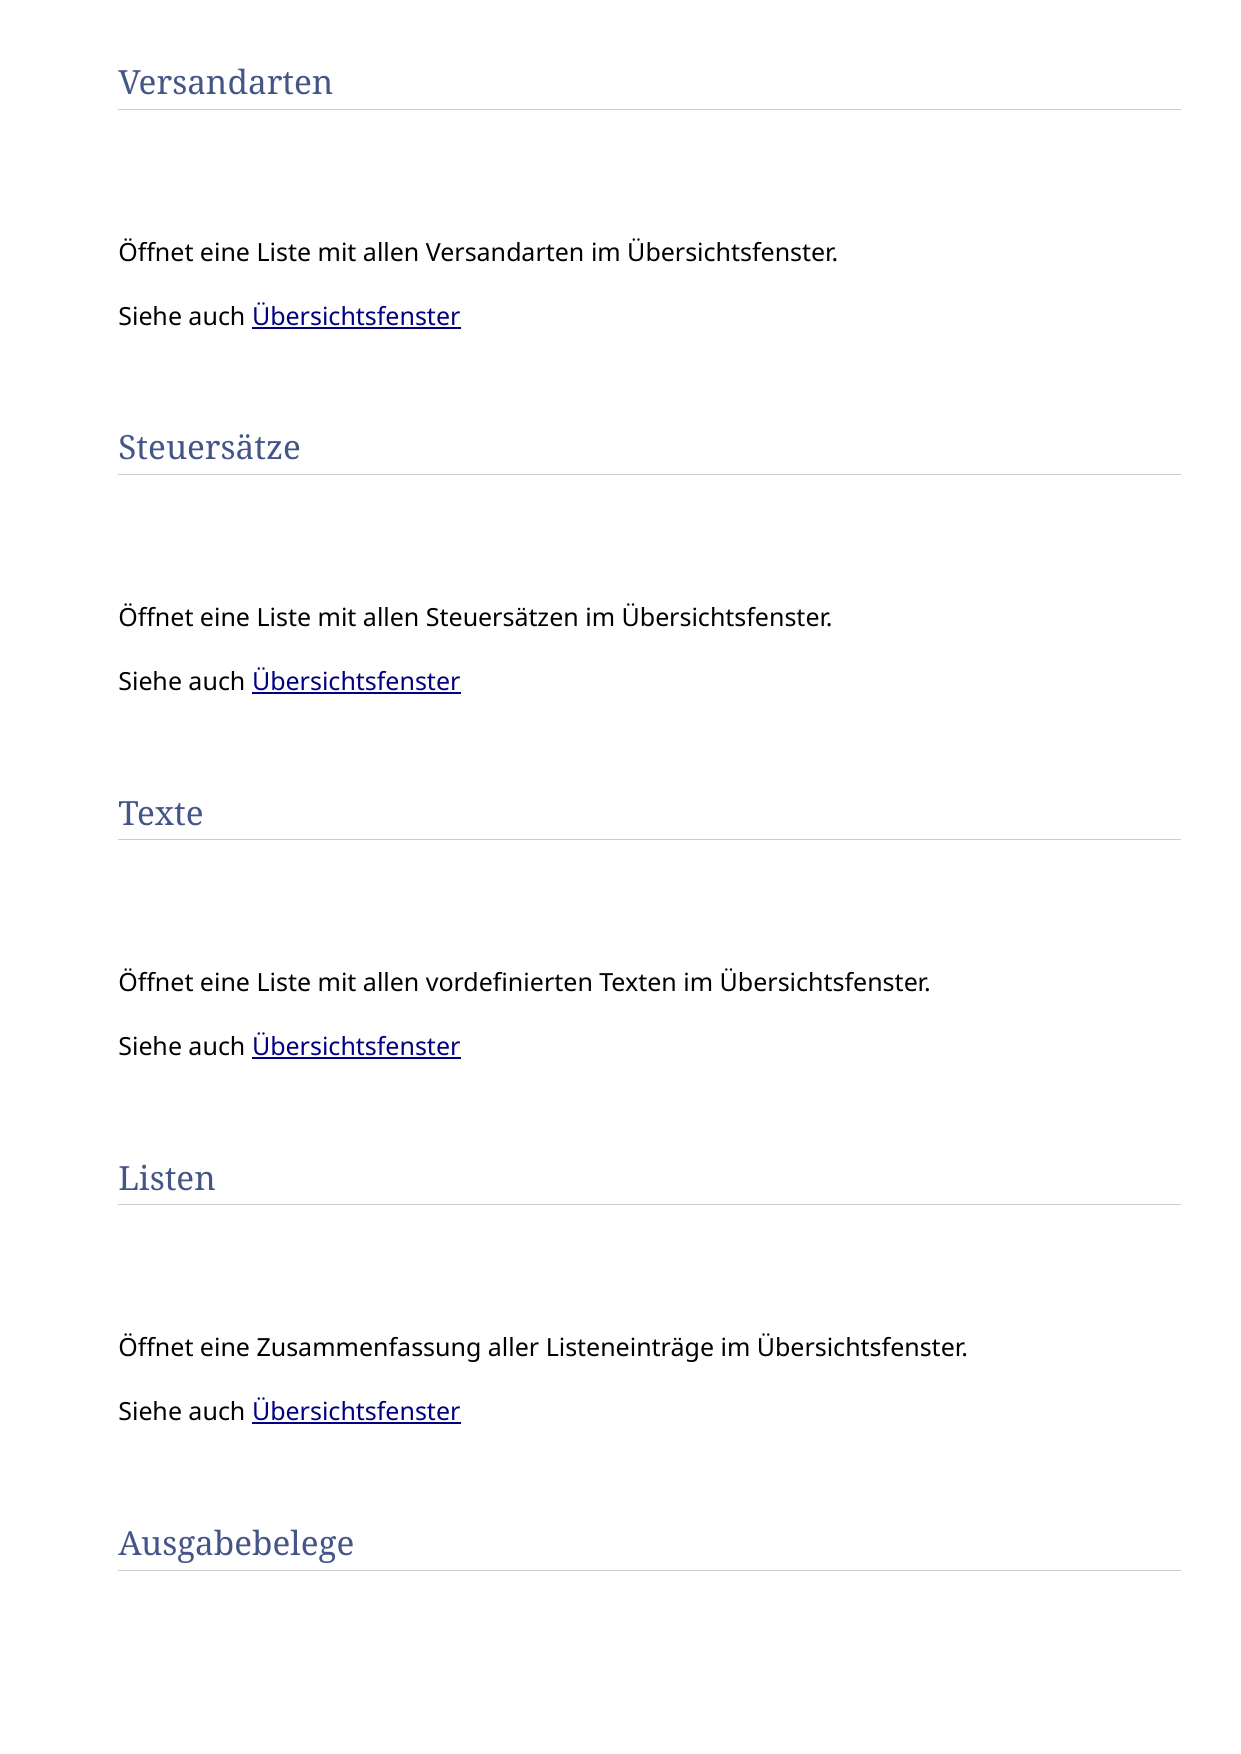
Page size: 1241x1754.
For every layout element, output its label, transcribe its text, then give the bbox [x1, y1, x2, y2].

text Siehe auch Übersichtsfenster [118, 1028, 1181, 1062]
subtitle Steuersätze [118, 424, 1181, 474]
subtitle Listen [118, 1154, 1181, 1204]
subtitle Texte [118, 789, 1181, 839]
subtitle Ausgabebelege [118, 1519, 1181, 1570]
text Siehe auch Übersichtsfenster [118, 298, 1181, 332]
subtitle Versandarten [118, 59, 1181, 109]
text Siehe auch Übersichtsfenster [118, 663, 1181, 697]
text Siehe auch Übersichtsfenster [118, 1393, 1181, 1427]
text Öffnet eine Zusammenfassung aller Listeneinträge im Übersichtsfenster. [118, 1330, 1181, 1364]
text Öffnet eine Liste mit allen Steuersätzen im Übersichtsfenster. [118, 600, 1181, 634]
text Öffnet eine Liste mit allen vordefinierten Texten im Übersichtsfenster. [118, 965, 1181, 999]
text Öffnet eine Liste mit allen Versandarten im Übersichtsfenster. [118, 234, 1181, 269]
